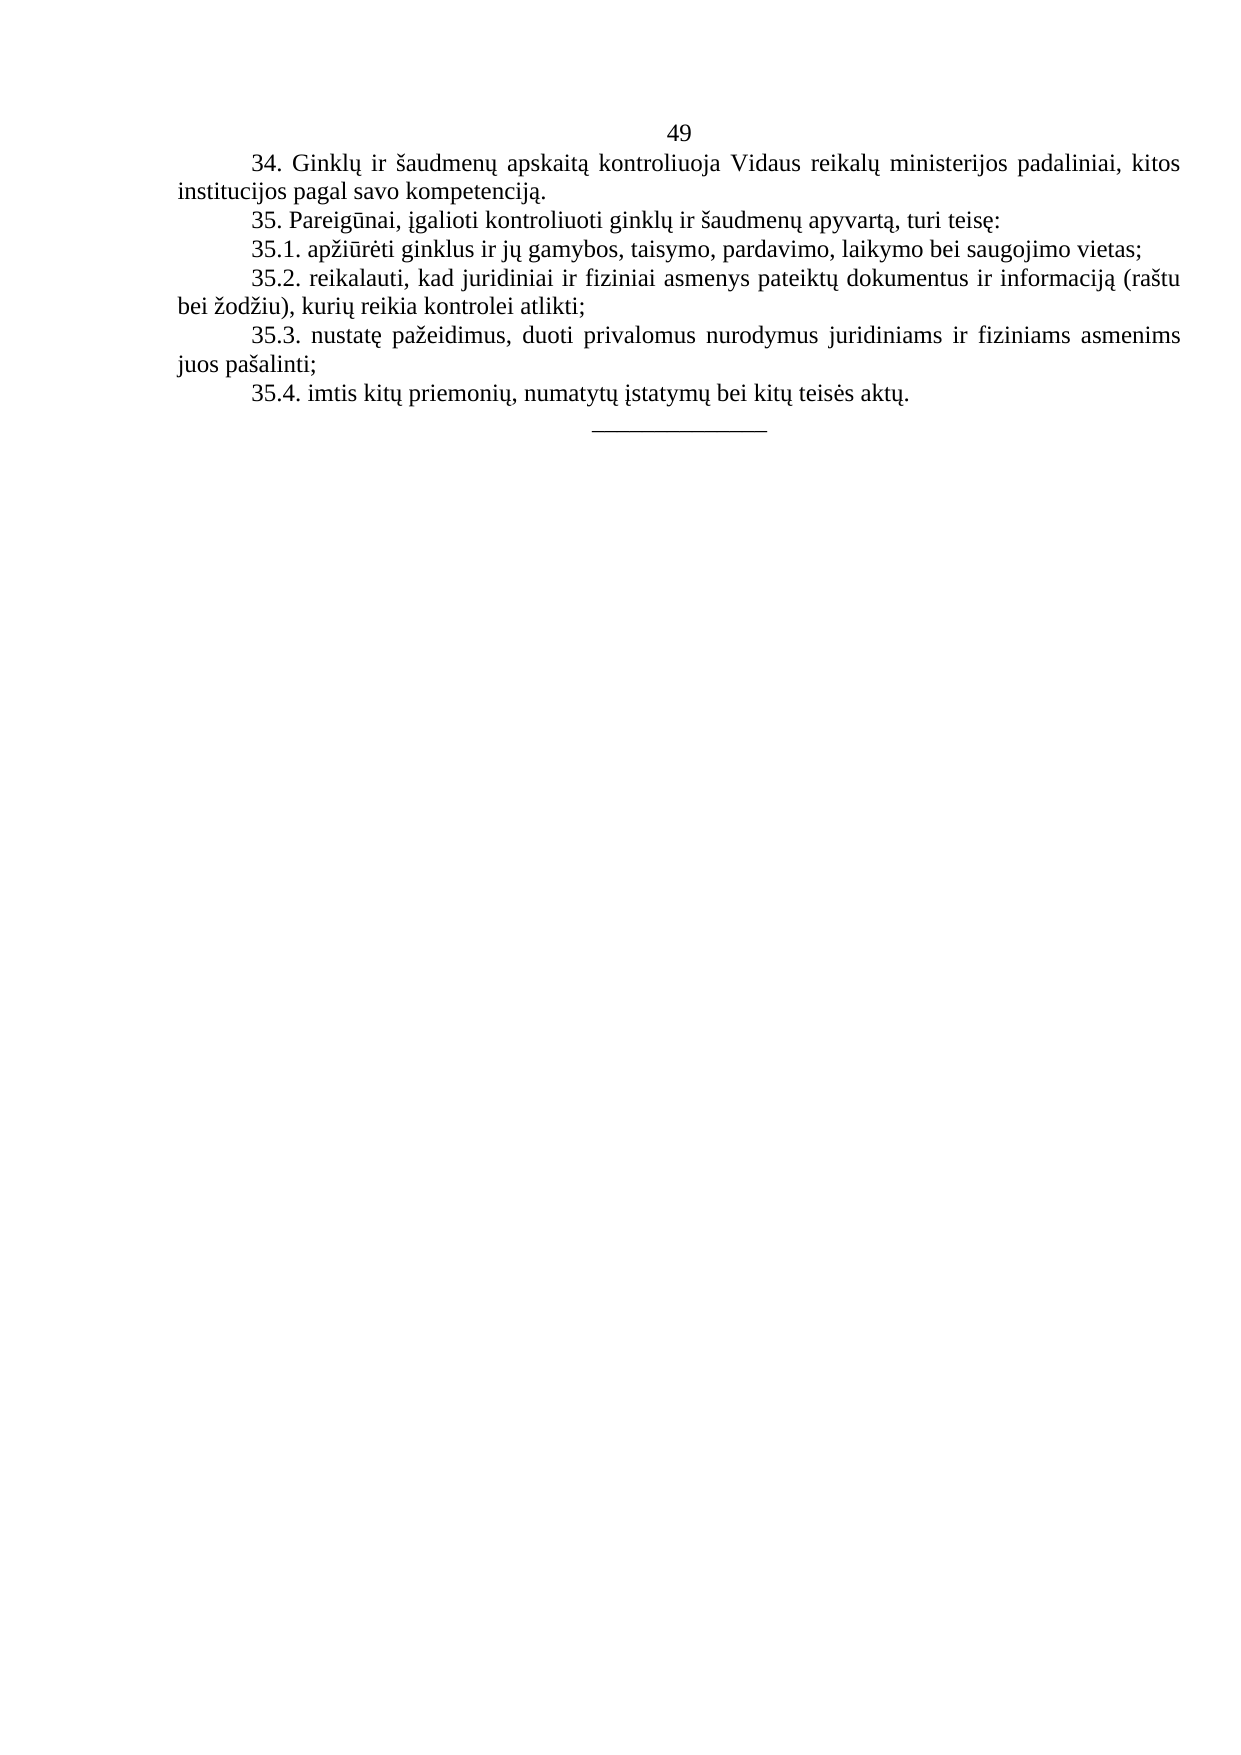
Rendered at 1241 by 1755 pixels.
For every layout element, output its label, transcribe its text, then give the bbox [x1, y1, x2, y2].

text 35.2. reikalauti, kad juridiniai ir fiziniai asmenys pateiktų dokumentus ir informaciją (raštu bei žodžiu), kurių reikia kontrolei atlikti; [177, 263, 1181, 320]
text 35. Pareigūnai, įgalioti kontroliuoti ginklų ir šaudmenų apyvartą, turi teisę: [177, 205, 1181, 234]
text 35.1. apžiūrėti ginklus ir jų gamybos, taisymo, pardavimo, laikymo bei saugojimo vietas; [177, 234, 1181, 263]
text 35.4. imtis kitų priemonių, numatytų įstatymų bei kitų teisės aktų. [177, 378, 1181, 406]
text 34. Ginklų ir šaudmenų apskaitą kontroliuoja Vidaus reikalų ministerijos padaliniai, kitos institucijos pagal savo kompetenciją. [177, 148, 1181, 205]
text ______________ [177, 406, 1181, 435]
text 35.3. nustatę pažeidimus, duoti privalomus nurodymus juridiniams ir fiziniams asmenims juos pašalinti; [177, 320, 1181, 378]
